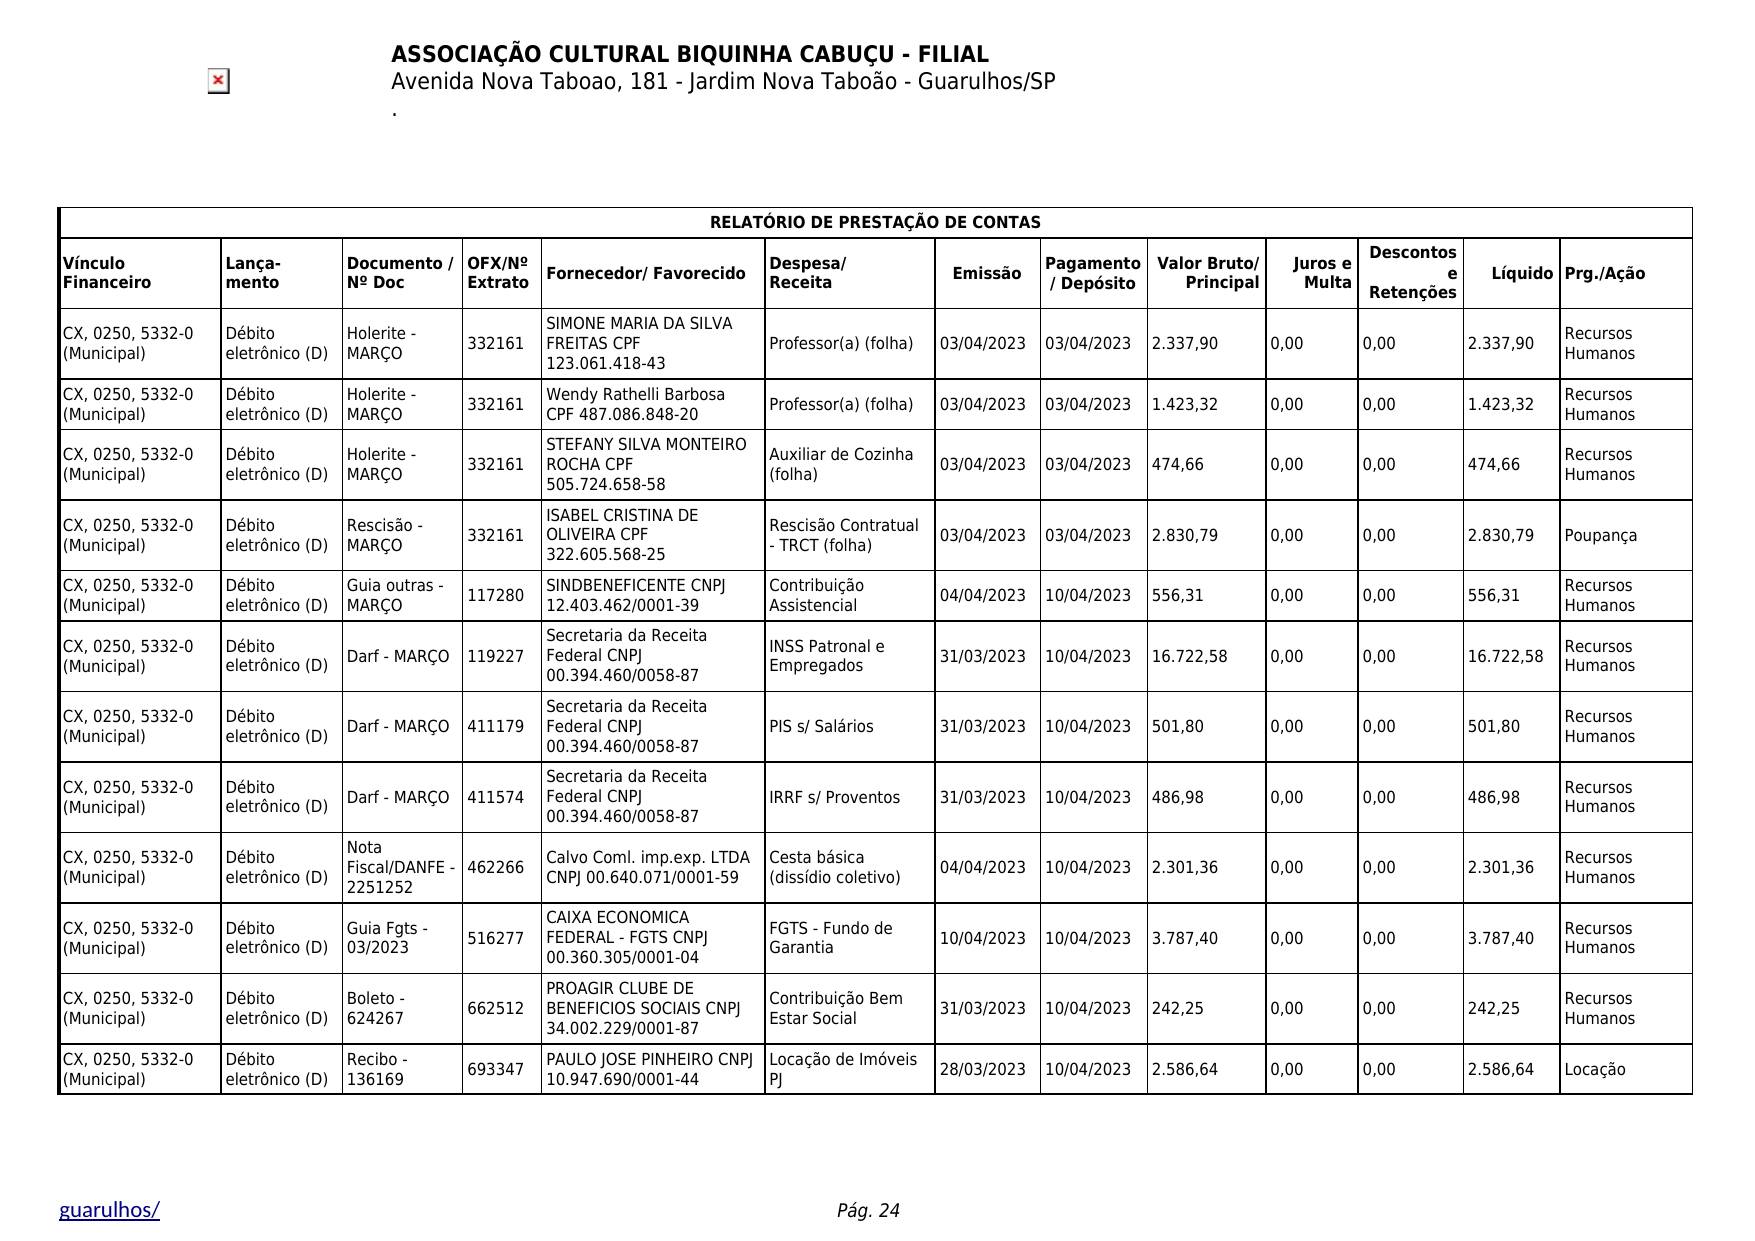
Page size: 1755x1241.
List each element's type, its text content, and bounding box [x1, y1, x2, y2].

table_cell Rescisão - MARÇO [343, 501, 462, 569]
table_cell CX, 0250, 5332-0 (Municipal) [61, 692, 220, 761]
table_cell 0,00 [1359, 309, 1463, 378]
table_cell Locação de Imóveis PJ [766, 1045, 934, 1093]
table_cell CX, 0250, 5332-0 (Municipal) [61, 904, 220, 973]
table_cell 31/03/2023 [936, 692, 1040, 761]
table_cell 516277 [463, 904, 541, 973]
table_cell 0,00 [1267, 692, 1357, 761]
table_cell 0,00 [1267, 380, 1357, 428]
table_cell Débito eletrônico (D) [222, 763, 342, 832]
table_cell Líquido [1464, 239, 1559, 308]
table_cell Secretaria da Receita Federal CNPJ 00.394.460/0058-87 [542, 692, 764, 761]
table_cell 3.787,40 [1464, 904, 1559, 973]
table_cell Débito eletrônico (D) [222, 309, 342, 378]
table_cell 242,25 [1148, 974, 1265, 1043]
table_cell Fornecedor/ Favorecido [542, 239, 764, 308]
table_cell Recursos Humanos [1561, 904, 1692, 973]
table_cell 0,00 [1267, 763, 1357, 832]
table_cell 2.337,90 [1148, 309, 1265, 378]
table_cell Calvo Coml. imp.exp. LTDA CNPJ 00.640.071/0001-59 [542, 833, 764, 902]
table_cell 0,00 [1359, 1045, 1463, 1093]
table_cell Débito eletrônico (D) [222, 571, 342, 620]
table_cell 0,00 [1267, 430, 1357, 499]
table_cell 0,00 [1267, 974, 1357, 1043]
table_cell 332161 [463, 501, 541, 569]
table_cell SIMONE MARIA DA SILVA FREITAS CPF 123.061.418-43 [542, 309, 764, 378]
table_cell 0,00 [1267, 309, 1357, 378]
table_cell STEFANY SILVA MONTEIRO ROCHA CPF 505.724.658-58 [542, 430, 764, 499]
table_cell 0,00 [1359, 974, 1463, 1043]
table_cell Nota Fiscal/DANFE - 2251252 [343, 833, 462, 902]
table_cell 474,66 [1464, 430, 1559, 499]
table_cell 04/04/2023 [936, 571, 1040, 620]
table_cell OFX/Nº Extrato [463, 239, 541, 308]
table_cell 10/04/2023 [1041, 1045, 1147, 1093]
table_cell 0,00 [1359, 430, 1463, 499]
table_cell 03/04/2023 [1041, 309, 1147, 378]
table_cell 501,80 [1464, 692, 1559, 761]
table_cell 0,00 [1267, 501, 1357, 569]
table_cell 411179 [463, 692, 541, 761]
table_cell 486,98 [1148, 763, 1265, 832]
table_cell Recursos Humanos [1561, 430, 1692, 499]
table_cell Secretaria da Receita Federal CNPJ 00.394.460/0058-87 [542, 763, 764, 832]
table_cell 462266 [463, 833, 541, 902]
table_cell Lança- mento [222, 239, 342, 308]
table_cell INSS Patronal e Empregados [766, 622, 934, 691]
table_cell PROAGIR CLUBE DE BENEFICIOS SOCIAIS CNPJ 34.002.229/0001-87 [542, 974, 764, 1043]
table_cell 2.830,79 [1148, 501, 1265, 569]
table_cell 2.830,79 [1464, 501, 1559, 569]
table_cell Auxiliar de Cozinha (folha) [766, 430, 934, 499]
table_cell Rescisão Contratual - TRCT (folha) [766, 501, 934, 569]
table_cell 03/04/2023 [936, 380, 1040, 428]
table_cell CX, 0250, 5332-0 (Municipal) [61, 763, 220, 832]
table_cell 2.586,64 [1148, 1045, 1265, 1093]
table_cell Recursos Humanos [1561, 763, 1692, 832]
table_cell Contribuição Bem Estar Social [766, 974, 934, 1043]
table_cell 0,00 [1267, 1045, 1357, 1093]
table_cell Recursos Humanos [1561, 974, 1692, 1043]
table_cell CX, 0250, 5332-0 (Municipal) [61, 1045, 220, 1093]
table_cell Recursos Humanos [1561, 380, 1692, 428]
table_cell SINDBENEFICENTE CNPJ 12.403.462/0001-39 [542, 571, 764, 620]
table_cell Débito eletrônico (D) [222, 622, 342, 691]
table_cell 332161 [463, 309, 541, 378]
table_cell Holerite - MARÇO [343, 309, 462, 378]
table_cell Débito eletrônico (D) [222, 974, 342, 1043]
table_cell ISABEL CRISTINA DE OLIVEIRA CPF 322.605.568-25 [542, 501, 764, 569]
table_cell Secretaria da Receita Federal CNPJ 00.394.460/0058-87 [542, 622, 764, 691]
table_cell 0,00 [1267, 622, 1357, 691]
table_cell 10/04/2023 [936, 904, 1040, 973]
table_cell Holerite - MARÇO [343, 380, 462, 428]
table_cell Vínculo Financeiro [61, 239, 220, 308]
table_cell 10/04/2023 [1041, 833, 1147, 902]
table_cell Darf - MARÇO [343, 763, 462, 832]
table_cell 119227 [463, 622, 541, 691]
table_cell Recursos Humanos [1561, 833, 1692, 902]
table_cell CX, 0250, 5332-0 (Municipal) [61, 833, 220, 902]
table_cell 3.787,40 [1148, 904, 1265, 973]
table_cell Professor(a) (folha) [766, 309, 934, 378]
table_cell 474,66 [1148, 430, 1265, 499]
table_cell 411574 [463, 763, 541, 832]
table_cell 31/03/2023 [936, 763, 1040, 832]
table_cell 556,31 [1148, 571, 1265, 620]
table_cell Débito eletrônico (D) [222, 501, 342, 569]
table_cell 03/04/2023 [936, 309, 1040, 378]
table_cell CX, 0250, 5332-0 (Municipal) [61, 974, 220, 1043]
table_cell 693347 [463, 1045, 541, 1093]
table_cell Cesta básica (dissídio coletivo) [766, 833, 934, 902]
table_cell IRRF s/ Proventos [766, 763, 934, 832]
table_cell Débito eletrônico (D) [222, 1045, 342, 1093]
table_cell Darf - MARÇO [343, 622, 462, 691]
table_cell 10/04/2023 [1041, 974, 1147, 1043]
table_cell Guia Fgts - 03/2023 [343, 904, 462, 973]
table_cell CAIXA ECONOMICA FEDERAL - FGTS CNPJ 00.360.305/0001-04 [542, 904, 764, 973]
table_cell 10/04/2023 [1041, 622, 1147, 691]
table_cell 0,00 [1359, 904, 1463, 973]
table_cell Holerite - MARÇO [343, 430, 462, 499]
table_cell 0,00 [1267, 571, 1357, 620]
table_cell 0,00 [1267, 904, 1357, 973]
table_cell Juros e Multa [1267, 239, 1357, 308]
table_cell Débito eletrônico (D) [222, 430, 342, 499]
table_cell 10/04/2023 [1041, 692, 1147, 761]
table_cell Despesa/ Receita [766, 239, 934, 308]
table_cell 556,31 [1464, 571, 1559, 620]
table_cell 31/03/2023 [936, 974, 1040, 1043]
table_cell 04/04/2023 [936, 833, 1040, 902]
table_cell 2.586,64 [1464, 1045, 1559, 1093]
table_cell CX, 0250, 5332-0 (Municipal) [61, 309, 220, 378]
table_cell Recibo - 136169 [343, 1045, 462, 1093]
table_cell CX, 0250, 5332-0 (Municipal) [61, 430, 220, 499]
table_cell Valor Bruto/ Principal [1148, 239, 1265, 308]
table_cell Locação [1561, 1045, 1692, 1093]
table_cell PIS s/ Salários [766, 692, 934, 761]
table_cell 03/04/2023 [936, 501, 1040, 569]
table_cell Boleto - 624267 [343, 974, 462, 1043]
table_cell 10/04/2023 [1041, 904, 1147, 973]
table_cell 332161 [463, 380, 541, 428]
table_cell 0,00 [1359, 571, 1463, 620]
table_cell 2.337,90 [1464, 309, 1559, 378]
table_cell 0,00 [1359, 763, 1463, 832]
table_cell CX, 0250, 5332-0 (Municipal) [61, 571, 220, 620]
table_cell Débito eletrônico (D) [222, 833, 342, 902]
table_cell 486,98 [1464, 763, 1559, 832]
table_cell CX, 0250, 5332-0 (Municipal) [61, 501, 220, 569]
table_cell Emissão [936, 239, 1040, 308]
table_cell Wendy Rathelli Barbosa CPF 487.086.848-20 [542, 380, 764, 428]
table_cell 10/04/2023 [1041, 571, 1147, 620]
table_cell 0,00 [1359, 833, 1463, 902]
table_cell 332161 [463, 430, 541, 499]
table_cell Guia outras - MARÇO [343, 571, 462, 620]
table_cell 0,00 [1267, 833, 1357, 902]
table_cell 31/03/2023 [936, 622, 1040, 691]
table_cell Poupança [1561, 501, 1692, 569]
table_cell FGTS - Fundo de Garantia [766, 904, 934, 973]
table_cell 1.423,32 [1464, 380, 1559, 428]
table_cell CX, 0250, 5332-0 (Municipal) [61, 622, 220, 691]
table_cell 242,25 [1464, 974, 1559, 1043]
table_cell Documento / Nº Doc [343, 239, 462, 308]
table_cell Recursos Humanos [1561, 622, 1692, 691]
table_cell Débito eletrônico (D) [222, 692, 342, 761]
table_cell Prg./Ação [1561, 239, 1692, 308]
table_cell 28/03/2023 [936, 1045, 1040, 1093]
table_cell 03/04/2023 [1041, 380, 1147, 428]
table_cell 0,00 [1359, 501, 1463, 569]
table_cell 16.722,58 [1148, 622, 1265, 691]
table_cell 2.301,36 [1148, 833, 1265, 902]
table_cell 03/04/2023 [936, 430, 1040, 499]
table_cell 117280 [463, 571, 541, 620]
table_cell Recursos Humanos [1561, 309, 1692, 378]
table_cell Recursos Humanos [1561, 571, 1692, 620]
table_cell 10/04/2023 [1041, 763, 1147, 832]
table_cell Professor(a) (folha) [766, 380, 934, 428]
table_cell PAULO JOSE PINHEIRO CNPJ 10.947.690/0001-44 [542, 1045, 764, 1093]
table_header RELATÓRIO DE PRESTAÇÃO DE CONTAS [61, 208, 1692, 237]
table_cell 0,00 [1359, 380, 1463, 428]
table_cell Descontos e Retenções [1359, 239, 1463, 308]
table_cell Pagamento / Depósito [1041, 239, 1147, 308]
table_cell 0,00 [1359, 692, 1463, 761]
table_cell 03/04/2023 [1041, 501, 1147, 569]
table_cell Débito eletrônico (D) [222, 904, 342, 973]
table_cell 0,00 [1359, 622, 1463, 691]
table_cell Recursos Humanos [1561, 692, 1692, 761]
table_cell 1.423,32 [1148, 380, 1265, 428]
table_cell 2.301,36 [1464, 833, 1559, 902]
table_cell Contribuição Assistencial [766, 571, 934, 620]
table_cell Darf - MARÇO [343, 692, 462, 761]
table_cell Débito eletrônico (D) [222, 380, 342, 428]
table_cell 662512 [463, 974, 541, 1043]
table_cell 501,80 [1148, 692, 1265, 761]
table_cell CX, 0250, 5332-0 (Municipal) [61, 380, 220, 428]
table_cell 16.722,58 [1464, 622, 1559, 691]
table_cell 03/04/2023 [1041, 430, 1147, 499]
